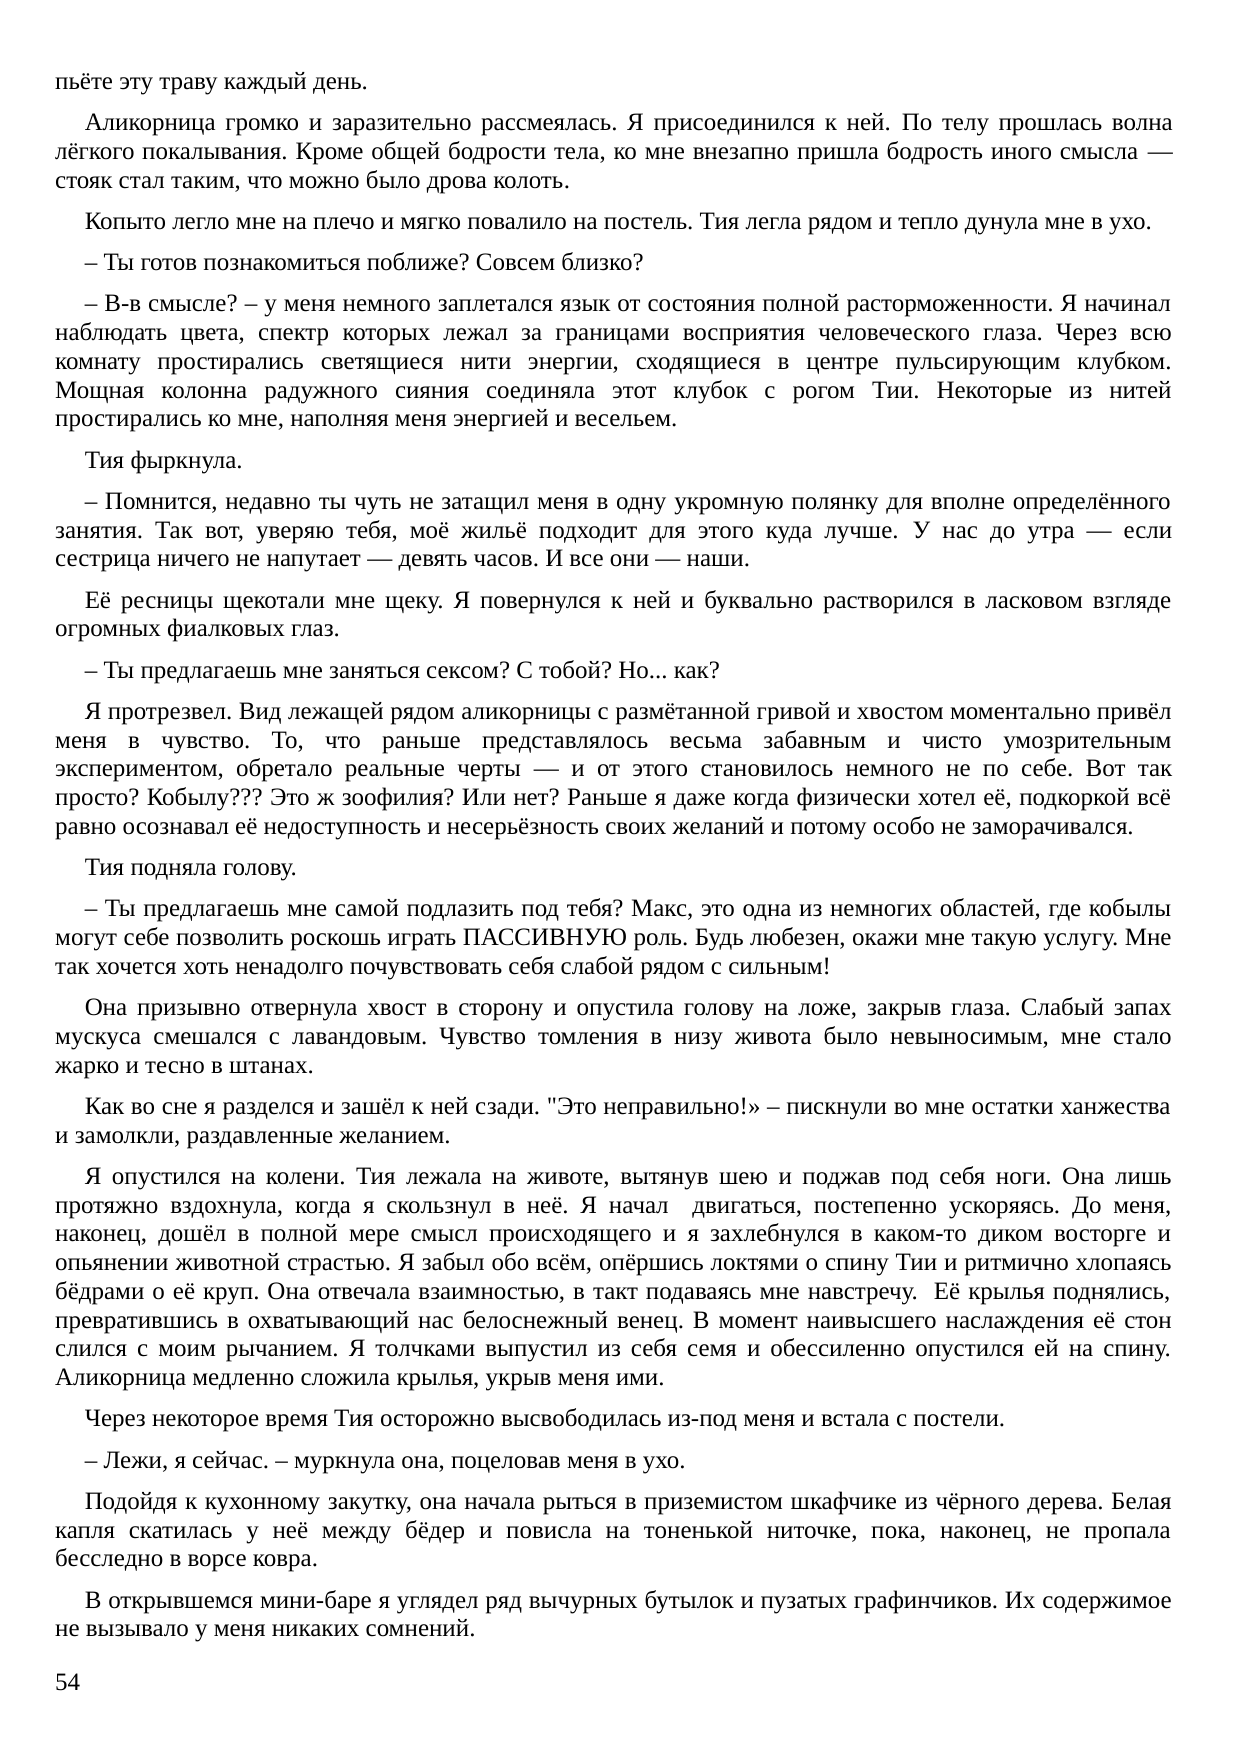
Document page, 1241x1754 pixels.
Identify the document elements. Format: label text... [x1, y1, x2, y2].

text Я протрезвел. Вид лежащей рядом аликорницы с размётанной гривой и хвостом моментально привёл меня в чувство. То, что раньше представлялось весьма забавным и чисто умозрительным экспериментом, обретало реальные черты — и от этого становилось немного не по себе. Вот так просто? Кобылу??? Это ж зоофилия? Или нет? Раньше я даже когда физически хотел её, подкоркой всё равно осознавал её недоступность и несерьёзность своих желаний и потому особо не заморачивался. [55, 696, 1173, 840]
text Тия подняла голову. [55, 852, 1173, 881]
text – Ты предлагаешь мне заняться сексом? С тобой? Но... как? [55, 655, 1173, 683]
text В открывшемся мини-баре я углядел ряд вычурных бутылок и пузатых графинчиков. Их содержимое не вызывало у меня никаких сомнений. [55, 1585, 1173, 1642]
text Она призывно отвернула хвост в сторону и опустила голову на ложе, закрыв глаза. Слабый запах мускуса смешался с лавандовым. Чувство томления в низу живота было невыносимым, мне стало жарко и тесно в штанах. [55, 992, 1173, 1078]
text Тия фыркнула. [55, 445, 1173, 473]
text Аликорница громко и заразительно рассмеялась. Я присоединился к ней. По телу прошлась волна лёгкого покалывания. Кроме общей бодрости тела, ко мне внезапно пришла бодрость иного смысла — стояк стал таким, что можно было дрова колоть. [55, 107, 1173, 193]
text – Ты предлагаешь мне самой подлазить под тебя? Макс, это одна из немногих областей, где кобылы могут себе позволить роскошь играть ПАССИВНУЮ роль. Будь любезен, окажи мне такую услугу. Мне так хочется хоть ненадолго почувствовать себя слабой рядом с сильным! [55, 893, 1173, 980]
text – Помнится, недавно ты чуть не затащил меня в одну укромную полянку для вполне определённого занятия. Так вот, уверяю тебя, моё жильё подходит для этого куда лучше. У нас до утра — если сестрица ничего не напутает — девять часов. И все они — наши. [55, 486, 1173, 572]
text – В-в смысле? – у меня немного заплетался язык от состояния полной расторможенности. Я начинал наблюдать цвета, спектр которых лежал за границами восприятия человеческого глаза. Через всю комнату простирались светящиеся нити энергии, сходящиеся в центре пульсирующим клубком. Мощная колонна радужного сияния соединяла этот клубок с рогом Тии. Некоторые из нитей простирались ко мне, наполняя меня энергией и весельем. [55, 288, 1173, 432]
text Её ресницы щекотали мне щеку. Я повернулся к ней и буквально растворился в ласковом взгляде огромных фиалковых глаз. [55, 585, 1173, 642]
text пьёте эту траву каждый день. [55, 66, 1173, 95]
text Подойдя к кухонному закутку, она начала рыться в приземистом шкафчике из чёрного дерева. Белая капля скатилась у неё между бёдер и повисла на тоненькой ниточке, пока, наконец, не пропала бесследно в ворсе ковра. [55, 1486, 1173, 1572]
text Как во сне я разделся и зашёл к ней сзади. "Это неправильно!» – пискнули во мне остатки ханжества и замолкли, раздавленные желанием. [55, 1091, 1173, 1148]
text – Ты готов познакомиться поближе? Совсем близко? [55, 247, 1173, 276]
text Копыто легло мне на плечо и мягко повалило на постель. Тия легла рядом и тепло дунула мне в ухо. [55, 206, 1173, 235]
text Через некоторое время Тия осторожно высвободилась из-под меня и встала с постели. [55, 1403, 1173, 1432]
text Я опустился на колени. Тия лежала на животе, вытянув шею и поджав под себя ноги. Она лишь протяжно вздохнула, когда я скользнул в неё. Я начал двигаться, постепенно ускоряясь. До меня, наконец, дошёл в полной мере смысл происходящего и я захлебнулся в каком-то диком восторге и опьянении животной страстью. Я забыл обо всём, опёршись локтями о спину Тии и ритмично хлопаясь бёдрами о её круп. Она отвечала взаимностью, в такт подаваясь мне навстречу. Её крылья поднялись, превратившись в охватывающий нас белоснежный венец. В момент наивысшего наслаждения её стон слился с моим рычанием. Я толчками выпустил из себя семя и обессиленно опустился ей на спину. Аликорница медленно сложила крылья, укрыв меня ими. [55, 1161, 1173, 1391]
text – Лежи, я сейчас. – муркнула она, поцеловав меня в ухо. [55, 1445, 1173, 1473]
